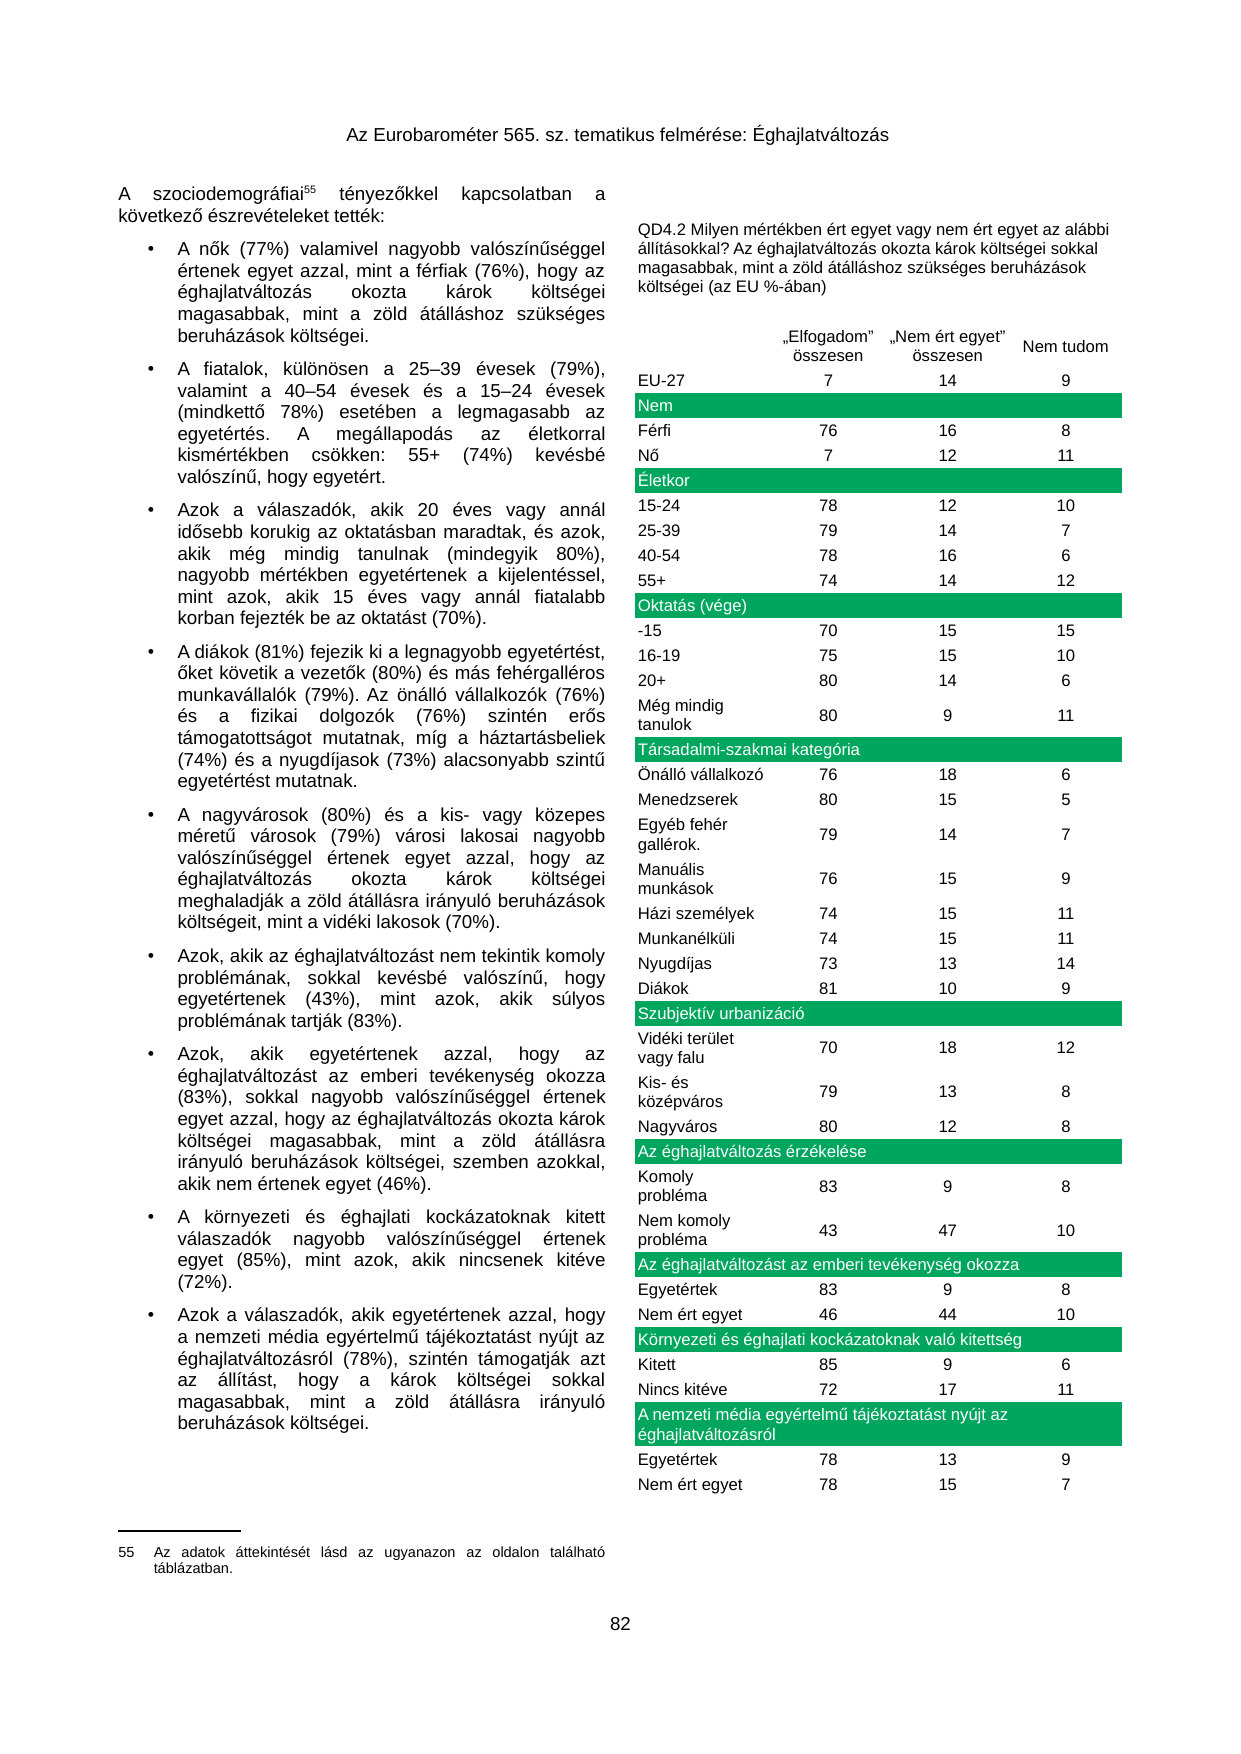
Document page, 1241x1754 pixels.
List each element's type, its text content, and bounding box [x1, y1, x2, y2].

table_cell Az éghajlatváltozást az emberi tevékenység okozza [635, 1252, 1122, 1277]
table_cell 10 [886, 976, 1009, 1001]
table_cell 20+ [635, 668, 770, 693]
table_cell 15 [886, 787, 1009, 812]
table_cell 9 [886, 1164, 1009, 1208]
table_cell 47 [886, 1208, 1009, 1252]
table_cell Oktatás (vége) [635, 593, 1122, 618]
table_cell 10 [1009, 1302, 1122, 1327]
table_cell Komoly probléma [635, 1164, 770, 1208]
table_cell 11 [1009, 901, 1122, 926]
table_cell 83 [770, 1277, 886, 1302]
table_cell Kitett [635, 1352, 770, 1377]
table_cell 8 [1009, 1070, 1122, 1114]
table_cell 46 [770, 1302, 886, 1327]
table_cell 6 [1009, 762, 1122, 787]
table_cell 10 [1009, 1208, 1122, 1252]
list A fiatalok, különösen a 25–39 évesek (79%), valamint a 40–54 évesek és a 15–24 évesek (mindkettő 78%) esetében a legmagasabb az egyetértés. A megállapodás az életkorral kismértékben csökken: 55+ (74%) kevésbé valószínű, hogy egyetért. [148, 358, 605, 487]
table_cell 13 [886, 1446, 1009, 1471]
table_cell Nem ért egyet [635, 1471, 770, 1496]
table_cell 70 [770, 1026, 886, 1070]
table_cell 12 [1009, 568, 1122, 593]
table_cell Nem tudom [1009, 324, 1122, 368]
table_cell 76 [770, 762, 886, 787]
table_cell [770, 299, 886, 324]
table_cell 15 [886, 856, 1009, 901]
table_cell 6 [1009, 543, 1122, 568]
table_cell 7 [770, 443, 886, 468]
table_cell Önálló vállalkozó [635, 762, 770, 787]
table_cell 12 [886, 443, 1009, 468]
table_cell 43 [770, 1208, 886, 1252]
table_cell Egyetértek [635, 1277, 770, 1302]
table_cell EU-27 [635, 368, 770, 393]
table_cell -15 [635, 618, 770, 643]
table_cell 8 [1009, 1164, 1122, 1208]
table_cell 73 [770, 951, 886, 976]
table_cell 5 [1009, 787, 1122, 812]
table_cell 80 [770, 668, 886, 693]
table_cell 14 [886, 368, 1009, 393]
list Azok a válaszadók, akik egyetértenek azzal, hogy a nemzeti média egyértelmű tájékoztatást nyújt az éghajlatváltozásról (78%), szintén támogatják azt az állítást, hogy a károk költségei sokkal magasabbak, mint a zöld átállásra irányuló beruházások költségei. [148, 1304, 605, 1434]
table_cell 74 [770, 926, 886, 951]
table_cell Életkor [635, 468, 1122, 493]
table_cell Társadalmi-szakmai kategória [635, 737, 1122, 762]
table_cell Menedzserek [635, 787, 770, 812]
table_cell 78 [770, 493, 886, 518]
table_cell 75 [770, 643, 886, 668]
table_cell Férfi [635, 418, 770, 443]
table_cell 80 [770, 693, 886, 737]
list Azok a válaszadók, akik 20 éves vagy annál idősebb korukig az oktatásban maradtak, és azok, akik még mindig tanulnak (mindegyik 80%), nagyobb mértékben egyetértenek a kijelentéssel, mint azok, akik 15 éves vagy annál fiatalabb korban fejezték be az oktatást (70%). [148, 499, 605, 629]
table_cell 18 [886, 762, 1009, 787]
table_cell 85 [770, 1352, 886, 1377]
table_header QD4.2 Milyen mértékben ért egyet vagy nem ért egyet az alábbi állításokkal? Az éghajlatváltozás okozta károk költségei sokkal magasabbak, mint a zöld átálláshoz szükséges beruházások költségei (az EU %-ában) [635, 216, 1122, 299]
list Azok, akik az éghajlatváltozást nem tekintik komoly problémának, sokkal kevésbé valószínű, hogy egyetértenek (43%), mint azok, akik súlyos problémának tartják (83%). [148, 945, 605, 1031]
table_cell 7 [1009, 1471, 1122, 1496]
table_cell 79 [770, 812, 886, 856]
table_cell 11 [1009, 926, 1122, 951]
table_cell 40-54 [635, 543, 770, 568]
table_cell [886, 299, 1009, 324]
table_cell 9 [886, 693, 1009, 737]
table_cell 12 [886, 493, 1009, 518]
table_cell Nincs kitéve [635, 1377, 770, 1402]
table_cell 80 [770, 787, 886, 812]
table_cell [635, 324, 770, 368]
table_cell 8 [1009, 418, 1122, 443]
table_cell 15 [886, 643, 1009, 668]
table_cell [635, 299, 770, 324]
table_cell 15 [886, 1471, 1009, 1496]
table_cell 9 [1009, 976, 1122, 1001]
table_cell Nem [635, 393, 1122, 418]
table_cell 78 [770, 1471, 886, 1496]
table_cell Vidéki terület vagy falu [635, 1026, 770, 1070]
table_cell 76 [770, 856, 886, 901]
table_cell 12 [1009, 1026, 1122, 1070]
table_cell 14 [886, 568, 1009, 593]
list A diákok (81%) fejezik ki a legnagyobb egyetértést, őket követik a vezetők (80%) és más fehérgalléros munkavállalók (79%). Az önálló vállalkozók (76%) és a fizikai dolgozók (76%) szintén erős támogatottságot mutatnak, míg a háztartásbeliek (74%) és a nyugdíjasok (73%) alacsonyabb szintű egyetértést mutatnak. [148, 641, 605, 792]
table_cell 81 [770, 976, 886, 1001]
table_cell „Elfogadom” összesen [770, 324, 886, 368]
table_cell 14 [886, 812, 1009, 856]
table_cell 25-39 [635, 518, 770, 543]
table_cell Nő [635, 443, 770, 468]
table_cell 7 [770, 368, 886, 393]
table_cell 44 [886, 1302, 1009, 1327]
table_cell Egyéb fehér gallérok. [635, 812, 770, 856]
table_cell 17 [886, 1377, 1009, 1402]
table_cell 15 [886, 901, 1009, 926]
table_cell 79 [770, 518, 886, 543]
table_cell 14 [1009, 951, 1122, 976]
table_cell 14 [886, 518, 1009, 543]
table_cell 72 [770, 1377, 886, 1402]
table_cell Kis- és középváros [635, 1070, 770, 1114]
table_cell 15 [886, 926, 1009, 951]
table_cell 6 [1009, 1352, 1122, 1377]
list A környezeti és éghajlati kockázatoknak kitett válaszadók nagyobb valószínűséggel értenek egyet (85%), mint azok, akik nincsenek kitéve (72%). [148, 1206, 605, 1292]
table_cell 7 [1009, 518, 1122, 543]
table_cell 9 [886, 1352, 1009, 1377]
table_cell Manuális munkások [635, 856, 770, 901]
table_cell 9 [1009, 1446, 1122, 1471]
table_cell 9 [1009, 856, 1122, 901]
table_cell Egyetértek [635, 1446, 770, 1471]
table_cell [1009, 299, 1122, 324]
table_cell 8 [1009, 1277, 1122, 1302]
table_cell 13 [886, 1070, 1009, 1114]
table_cell Házi személyek [635, 901, 770, 926]
table_cell 78 [770, 1446, 886, 1471]
table_cell 8 [1009, 1114, 1122, 1139]
table_cell 11 [1009, 1377, 1122, 1402]
table_cell 11 [1009, 443, 1122, 468]
table_cell 16 [886, 543, 1009, 568]
table_cell 15 [1009, 618, 1122, 643]
table_cell Diákok [635, 976, 770, 1001]
table_cell Még mindig tanulok [635, 693, 770, 737]
table_cell 78 [770, 543, 886, 568]
table_cell Környezeti és éghajlati kockázatoknak való kitettség [635, 1327, 1122, 1352]
table_cell 83 [770, 1164, 886, 1208]
table_cell 9 [886, 1277, 1009, 1302]
table_cell Nem ért egyet [635, 1302, 770, 1327]
table_cell Nem komoly probléma [635, 1208, 770, 1252]
table_cell Munkanélküli [635, 926, 770, 951]
table_cell 11 [1009, 693, 1122, 737]
table_cell 15 [886, 618, 1009, 643]
text Az adatok áttekintését lásd az ugyanazon az oldalon található táblázatban. [118, 1543, 605, 1577]
table_cell 15-24 [635, 493, 770, 518]
table_cell Szubjektív urbanizáció [635, 1001, 1122, 1026]
text A szociodemográfiai tényezőkkel kapcsolatban a következő észrevételeket tették: [118, 183, 605, 226]
table_cell 18 [886, 1026, 1009, 1070]
table_cell 10 [1009, 493, 1122, 518]
table_cell A nemzeti média egyértelmű tájékoztatást nyújt az éghajlatváltozásról [635, 1402, 1122, 1446]
table_cell 80 [770, 1114, 886, 1139]
table_cell Nagyváros [635, 1114, 770, 1139]
table_cell 12 [886, 1114, 1009, 1139]
table_cell 70 [770, 618, 886, 643]
table_cell 14 [886, 668, 1009, 693]
table_cell 79 [770, 1070, 886, 1114]
table_cell 9 [1009, 368, 1122, 393]
table_cell 74 [770, 568, 886, 593]
list A nagyvárosok (80%) és a kis- vagy közepes méretű városok (79%) városi lakosai nagyobb valószínűséggel értenek egyet azzal, hogy az éghajlatváltozás okozta károk költségei meghaladják a zöld átállásra irányuló beruházások költségeit, mint a vidéki lakosok (70%). [148, 803, 605, 933]
table_cell 7 [1009, 812, 1122, 856]
table_cell 6 [1009, 668, 1122, 693]
table_cell 74 [770, 901, 886, 926]
table_cell „Nem ért egyet” összesen [886, 324, 1009, 368]
table_cell 13 [886, 951, 1009, 976]
table_cell 76 [770, 418, 886, 443]
list Azok, akik egyetértenek azzal, hogy az éghajlatváltozást az emberi tevékenység okozza (83%), sokkal nagyobb valószínűséggel értenek egyet azzal, hogy az éghajlatváltozás okozta károk költségei magasabbak, mint a zöld átállásra irányuló beruházások költségei, szemben azokkal, akik nem értenek egyet (46%). [148, 1043, 605, 1194]
table_cell 55+ [635, 568, 770, 593]
table_cell 16-19 [635, 643, 770, 668]
table_cell 16 [886, 418, 1009, 443]
table_cell 10 [1009, 643, 1122, 668]
list A nők (77%) valamivel nagyobb valószínűséggel értenek egyet azzal, mint a férfiak (76%), hogy az éghajlatváltozás okozta károk költségei magasabbak, mint a zöld átálláshoz szükséges beruházások költségei. [148, 238, 605, 346]
table_cell Az éghajlatváltozás érzékelése [635, 1139, 1122, 1164]
table_cell Nyugdíjas [635, 951, 770, 976]
